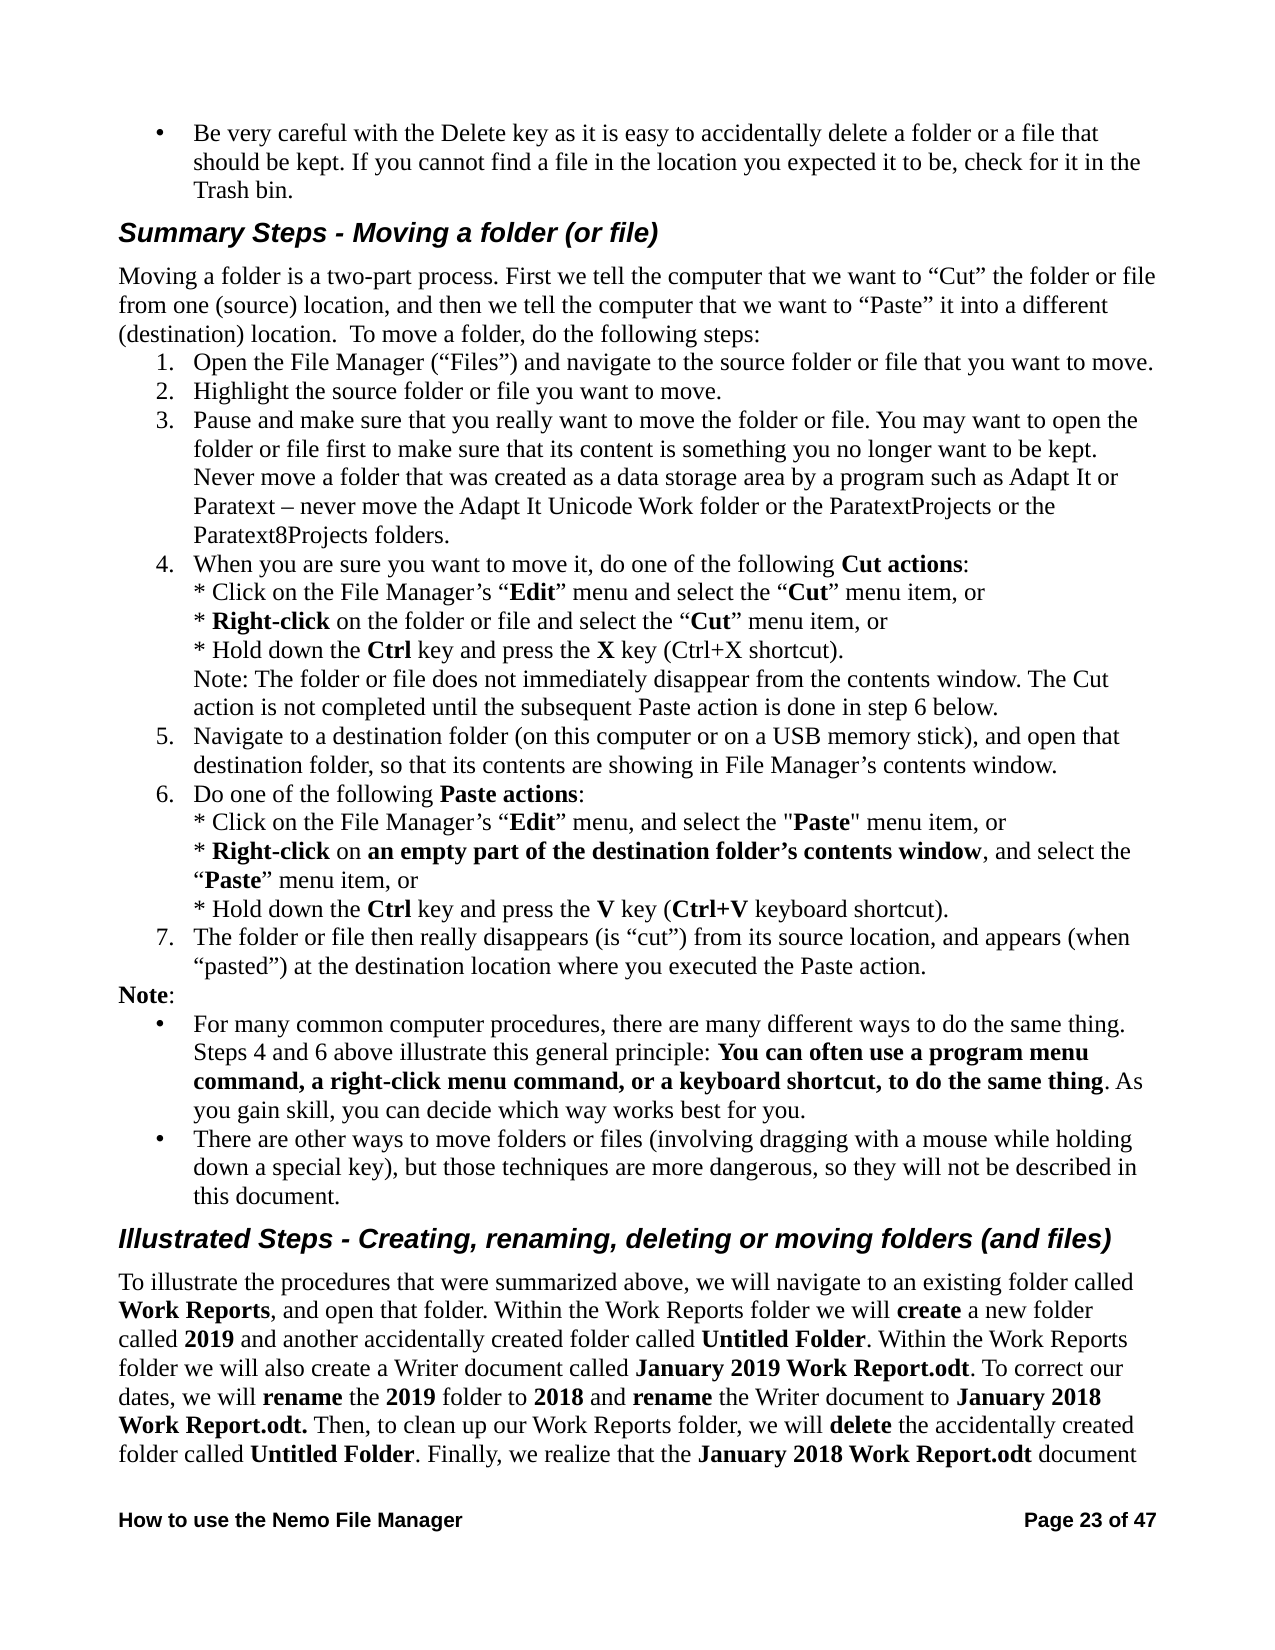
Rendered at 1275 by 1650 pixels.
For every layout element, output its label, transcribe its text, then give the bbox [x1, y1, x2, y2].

text Moving a folder is a two-part process. First we tell the computer that we want to “Cut” the folder or file from one (source) location, and then we tell the computer that we want to “Paste” it into a different (destination) location. To move a folder, do the following steps: [118, 261, 1157, 347]
list For many common computer procedures, there are many different ways to do the same thing. Steps 4 and 6 above illustrate this general principle: You can often use a program menu command, a right-click menu command, or a keyboard shortcut, to do the same thing. As you gain skill, you can decide which way works best for you. [156, 1009, 1157, 1124]
list Open the File Manager (“Files”) and navigate to the source folder or file that you want to move. [156, 347, 1157, 376]
list There are other ways to move folders or files (involving dragging with a mouse while holding down a special key), but those techniques are more dangerous, so they will not be described in this document. [156, 1124, 1157, 1210]
list The folder or file then really disappears (is “cut”) from its source location, and appears (when “pasted”) at the destination location where you executed the Paste action. [156, 922, 1157, 980]
subtitle Summary Steps - Moving a folder (or file) [118, 217, 1157, 249]
list Highlight the source folder or file you want to move. [156, 376, 1157, 405]
list Pause and make sure that you really want to move the folder or file. You may want to open the folder or file first to make sure that its content is something you no longer want to be kept. Never move a folder that was created as a data storage area by a program such as Adapt It or Paratext – never move the Adapt It Unicode Work folder or the ParatextProjects or the Paratext8Projects folders. [156, 405, 1157, 549]
list When you are sure you want to move it, do one of the following Cut actions: * Click on the File Manager’s “Edit” menu and select the “Cut” menu item, or * Right-click on the folder or file and select the “Cut” menu item, or * Hold down the Ctrl key and press the X key (Ctrl+X shortcut). Note: The folder or file does not immediately disappear from the contents window. The Cut action is not completed until the subsequent Paste action is done in step 6 below. [156, 549, 1157, 721]
text To illustrate the procedures that were summarized above, we will navigate to an existing folder called Work Reports, and open that folder. Within the Work Reports folder we will create a new folder called 2019 and another accidentally created folder called Untitled Folder. Within the Work Reports folder we will also create a Writer document called January 2019 Work Report.odt. To correct our dates, we will rename the 2019 folder to 2018 and rename the Writer document to January 2018 Work Report.odt. Then, to clean up our Work Reports folder, we will delete the accidentally created folder called Untitled Folder. Finally, we realize that the January 2018 Work Report.odt document [118, 1267, 1157, 1468]
list Do one of the following Paste actions: * Click on the File Manager’s “Edit” menu, and select the "Paste" menu item, or * Right-click on an empty part of the destination folder’s contents window, and select the “Paste” menu item, or * Hold down the Ctrl key and press the V key (Ctrl+V keyboard shortcut). [156, 779, 1157, 922]
text Note: [118, 980, 1157, 1009]
subtitle Illustrated Steps - Creating, renaming, deleting or moving folders (and files) [118, 1222, 1157, 1254]
list Be very careful with the Delete key as it is easy to accidentally delete a folder or a file that should be kept. If you cannot find a file in the location you expected it to be, check for it in the Trash bin. [156, 118, 1157, 204]
list Navigate to a destination folder (on this computer or on a USB memory stick), and open that destination folder, so that its contents are showing in File Manager’s contents window. [156, 721, 1157, 779]
